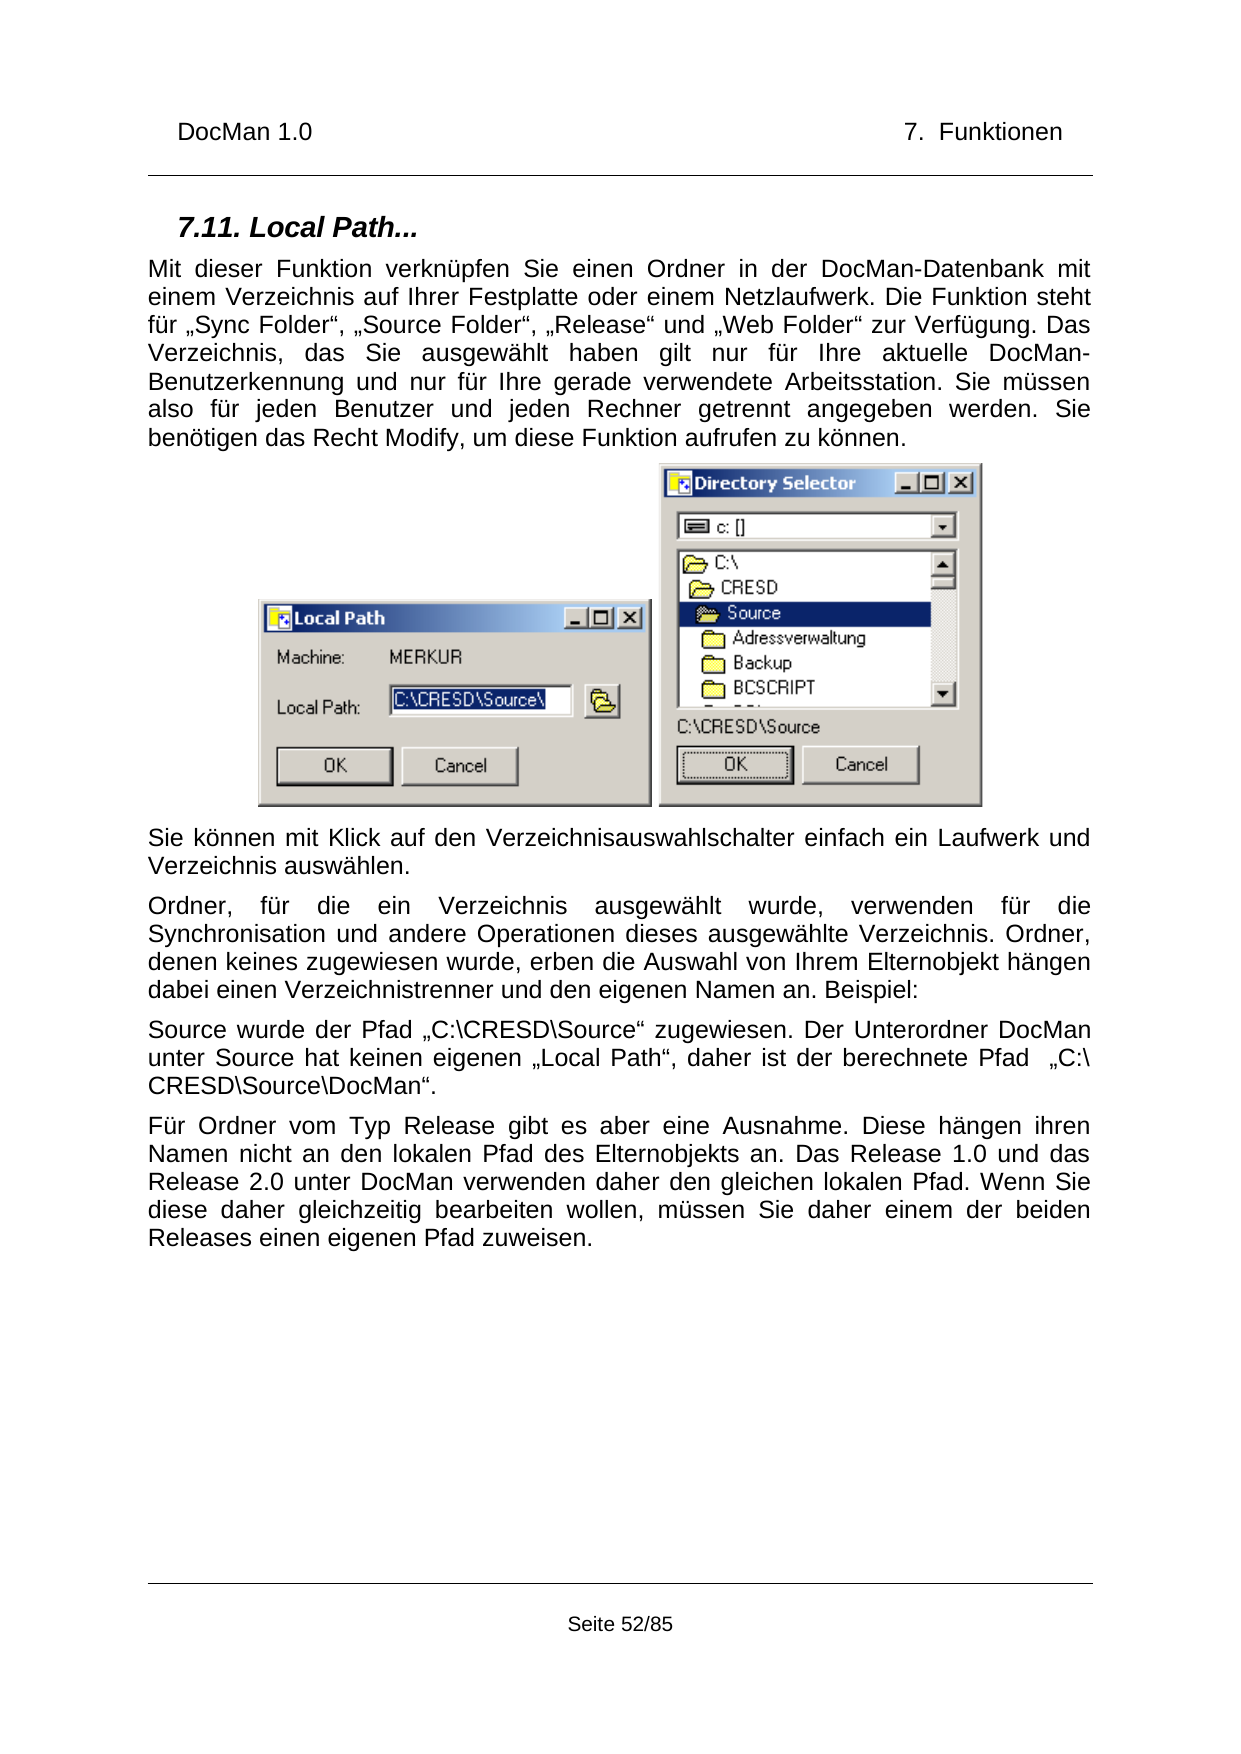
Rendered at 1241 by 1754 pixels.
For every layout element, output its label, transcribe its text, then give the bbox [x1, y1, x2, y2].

picture [258, 599, 652, 807]
text Sie können mit Klick auf den Verzeichnisauswahlschalter einfach ein Laufwerk und Verzeichnis auswählen. [148, 824, 1093, 880]
text Source wurde der Pfad „C:\CRESD\Source“ zugewiesen. Der Unterordner DocMan unter Source hat keinen eigenen „Local Path“, daher ist der berechnete Pfad „C:\CRESD\Source\DocMan“. [148, 1016, 1093, 1100]
picture [658, 463, 983, 807]
text Für Ordner vom Typ Release gibt es aber eine Ausnahme. Diese hängen ihren Namen nicht an den lokalen Pfad des Elternobjekts an. Das Release 1.0 und das Release 2.0 unter DocMan verwenden daher den gleichen lokalen Pfad. Wenn Sie diese daher gleichzeitig bearbeiten wollen, müssen Sie daher einem der beiden Releases einen eigenen Pfad zuweisen. [148, 1112, 1093, 1252]
subtitle Local Path... [177, 211, 1093, 243]
text Ordner, für die ein Verzeichnis ausgewählt wurde, verwenden für die Synchronisation und andere Operationen dieses ausgewählte Verzeichnis. Ordner, denen keines zugewiesen wurde, erben die Auswahl von Ihrem Elternobjekt hängen dabei einen Verzeichnistrenner und den eigenen Namen an. Beispiel: [148, 892, 1093, 1004]
text Mit dieser Funktion verknüpfen Sie einen Ordner in der DocMan-Datenbank mit einem Verzeichnis auf Ihrer Festplatte oder einem Netzlaufwerk. Die Funktion steht für „Sync Folder“, „Source Folder“, „Release“ und „Web Folder“ zur Verfügung. Das Verzeichnis, das Sie ausgewählt haben gilt nur für Ihre aktuelle DocMan-Benutzerkennung und nur für Ihre gerade verwendete Arbeitsstation. Sie müssen also für jeden Benutzer und jeden Rechner getrennt angegeben werden. Sie benötigen das Recht Modify, um diese Funktion aufrufen zu können. [148, 255, 1093, 451]
